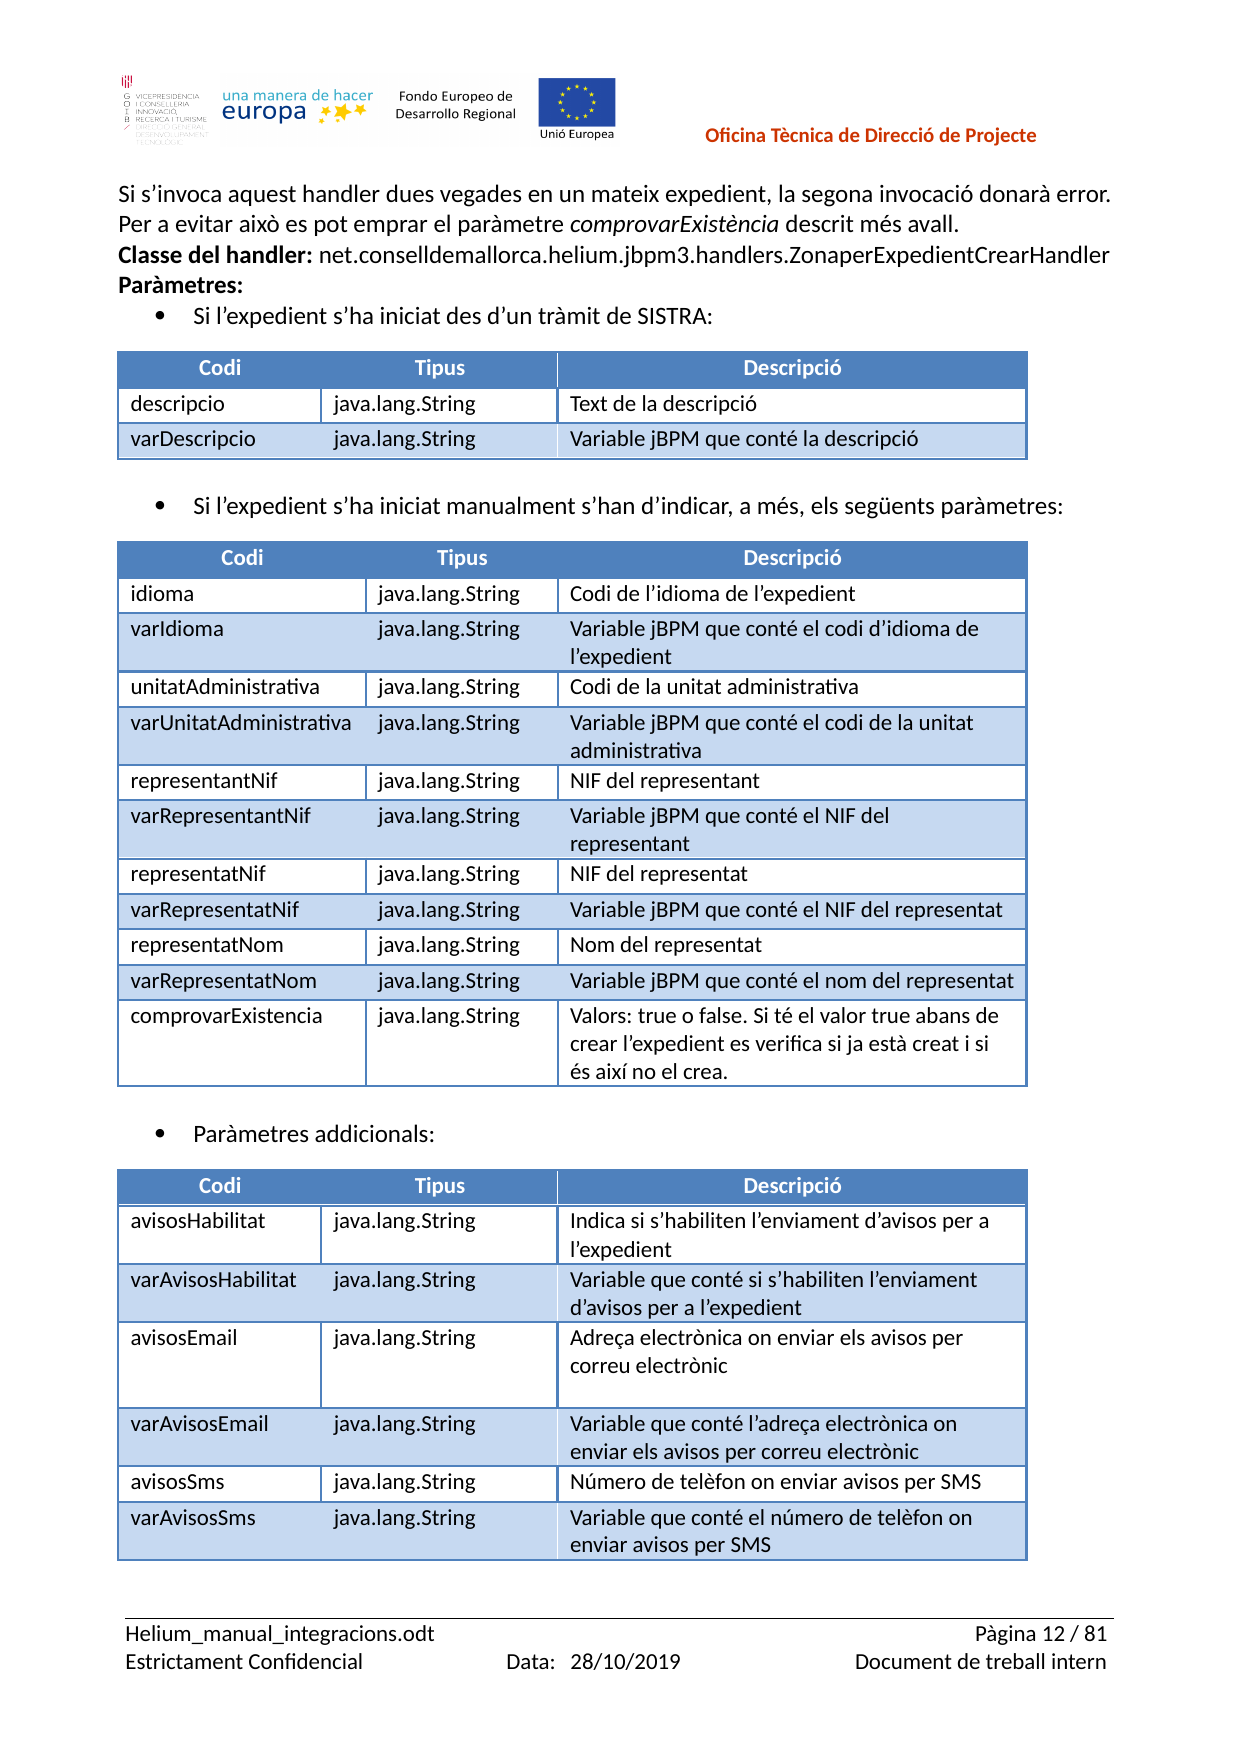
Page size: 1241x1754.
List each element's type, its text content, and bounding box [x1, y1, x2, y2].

table_header Descripció [558, 544, 1025, 577]
table_cell NIF del representat [559, 860, 1025, 893]
table_cell Variable jBPM que conté el codi d’idioma de l’expedient [558, 614, 1025, 670]
table_cell java.lang.String [367, 766, 557, 799]
table_cell java.lang.String [367, 579, 557, 612]
table_cell unitatAdministrativa [119, 673, 365, 706]
table_cell java.lang.String [321, 1265, 557, 1321]
text Classe del handler: net.conselldemallorca.helium.jbpm3.handlers.ZonaperExpedientCrearHandler [118, 239, 1122, 269]
table_cell java.lang.String [366, 708, 558, 764]
list Paràmetres addicionals: [156, 1118, 1122, 1148]
table_header Codi [119, 1171, 321, 1204]
table_cell java.lang.String [367, 930, 557, 964]
table_cell Codi de l’idioma de l’expedient [559, 579, 1025, 612]
table_cell Variable que conté el número de telèfon on enviar avisos per SMS [558, 1503, 1025, 1559]
picture [118, 73, 213, 147]
table_cell java.lang.String [321, 1503, 557, 1559]
table_cell idioma [119, 579, 365, 612]
table_cell varRepresentatNom [119, 966, 366, 999]
table_cell java.lang.String [367, 673, 557, 706]
table_cell java.lang.String [366, 966, 558, 999]
table_cell varDescripcio [119, 424, 321, 457]
table_cell descripcio [119, 389, 320, 422]
table_cell avisosSms [119, 1467, 320, 1501]
table_cell java.lang.String [367, 1001, 557, 1085]
table_cell Variable jBPM que conté el NIF del representat [558, 895, 1025, 928]
table_cell avisosHabilitat [119, 1207, 320, 1263]
table_cell varAvisosEmail [119, 1409, 321, 1465]
table_cell Adreça electrònica on enviar els avisos per correu electrònic [559, 1323, 1025, 1407]
table_header Tipus [321, 1171, 557, 1204]
table_cell java.lang.String [322, 1467, 556, 1501]
table_cell varAvisosSms [119, 1503, 321, 1559]
table_cell java.lang.String [322, 1323, 556, 1407]
table_cell representantNif [119, 766, 365, 799]
table_cell java.lang.String [366, 614, 558, 670]
table_header Descripció [558, 353, 1025, 387]
table_cell Variable jBPM que conté la descripció [558, 424, 1025, 457]
table_cell NIF del representant [559, 766, 1025, 799]
table_header Codi [119, 544, 366, 577]
table_cell Indica si s’habiliten l’enviament d’avisos per a l’expedient [559, 1207, 1025, 1263]
table_cell java.lang.String [366, 801, 558, 857]
table_cell java.lang.String [322, 1207, 556, 1263]
table_cell Nom del representat [559, 930, 1025, 964]
table_cell Variable jBPM que conté el nom del representat [558, 966, 1025, 999]
list Si l’expedient s’ha iniciat manualment s’han d’indicar, a més, els següents paràmetres: [156, 490, 1122, 521]
table_cell Variable jBPM que conté el NIF del representant [558, 801, 1025, 857]
table_cell varUnitatAdministrativa [119, 708, 366, 764]
table_cell Valors: true o false. Si té el valor true abans de crear l’expedient es verifica si ja està creat i si és així no el crea. [559, 1001, 1025, 1085]
table_cell java.lang.String [321, 424, 557, 457]
table_header Codi [119, 353, 321, 387]
table_cell representatNom [119, 930, 365, 964]
table_header Descripció [558, 1171, 1025, 1204]
table_cell java.lang.String [321, 1409, 557, 1465]
table_cell Text de la descripció [559, 389, 1025, 422]
table_cell varRepresentantNif [119, 801, 366, 857]
table_cell Codi de la unitat administrativa [559, 673, 1025, 706]
text Si s’invoca aquest handler dues vegades en un mateix expedient, la segona invocació donarà error. Per a evitar això es pot emprar el paràmetre comprovarExistència descrit més avall. [118, 178, 1122, 239]
table_cell Variable que conté si s’habiliten l’enviament d’avisos per a l’expedient [558, 1265, 1025, 1321]
table_cell Variable que conté l’adreça electrònica on enviar els avisos per correu electrònic [558, 1409, 1025, 1465]
table_cell varAvisosHabilitat [119, 1265, 321, 1321]
picture [219, 73, 621, 147]
table_cell comprovarExistencia [119, 1001, 365, 1085]
text Paràmetres: [118, 269, 1122, 300]
table_cell Número de telèfon on enviar avisos per SMS [559, 1467, 1025, 1501]
table_cell varRepresentatNif [119, 895, 366, 928]
table_cell Variable jBPM que conté el codi de la unitat administrativa [558, 708, 1025, 764]
list Si l’expedient s’ha iniciat des d’un tràmit de SISTRA: [156, 300, 1122, 330]
table_cell java.lang.String [367, 860, 557, 893]
table_cell java.lang.String [366, 895, 558, 928]
table_header Tipus [321, 353, 557, 387]
table_header Tipus [366, 544, 558, 577]
table_cell avisosEmail [119, 1323, 320, 1407]
table_cell java.lang.String [322, 389, 556, 422]
table_cell varIdioma [119, 614, 366, 670]
table_cell representatNif [119, 860, 365, 893]
